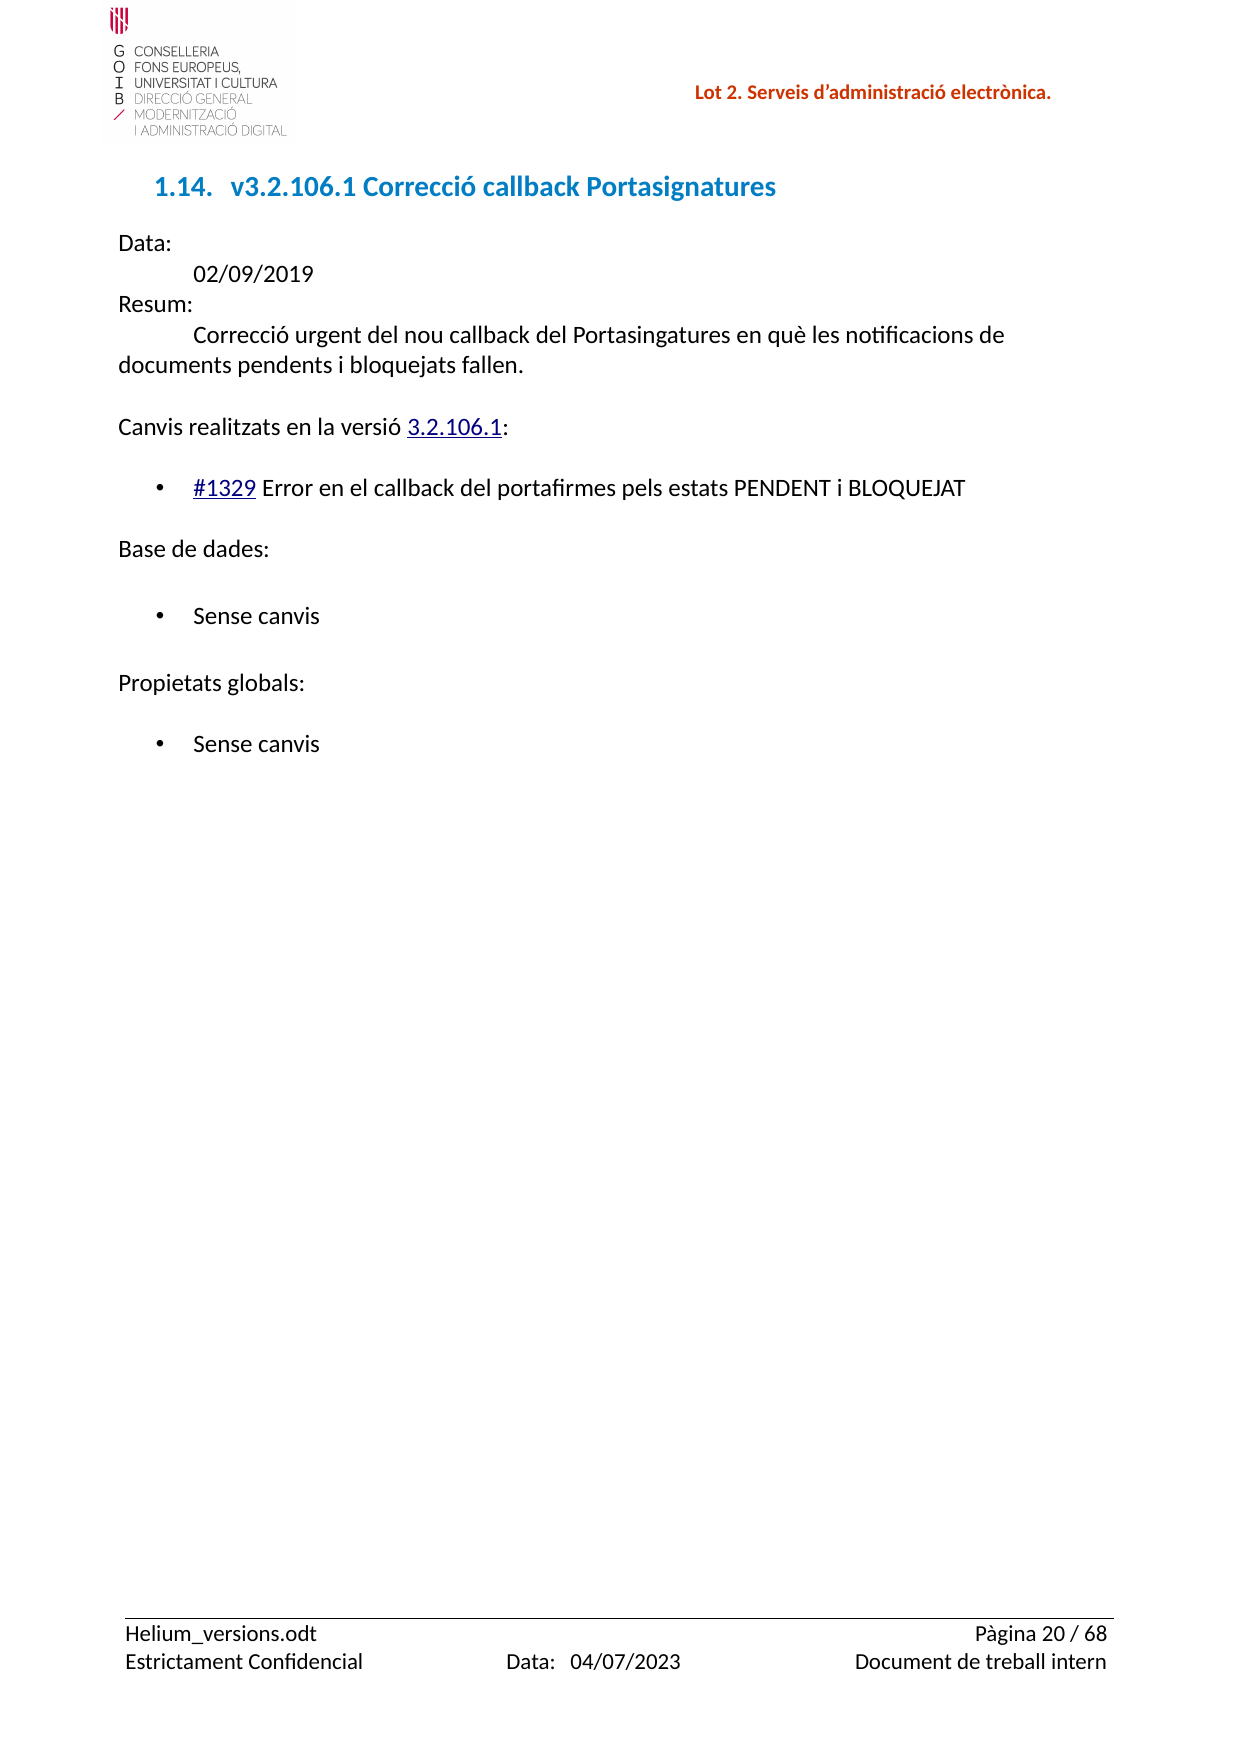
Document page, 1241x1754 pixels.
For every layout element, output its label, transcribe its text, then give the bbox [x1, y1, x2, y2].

text 02/09/2019 [118, 258, 1122, 289]
text Data: [118, 228, 1122, 258]
text Correcció urgent del nou callback del Portasingatures en què les notificacions de documents pendents i bloquejats fallen. [118, 319, 1122, 380]
list Sense canvis [156, 728, 1122, 758]
text Canvis realitzats en la versió 3.2.106.1: [118, 411, 1122, 441]
text Resum: [118, 289, 1122, 319]
subtitle v3.2.106.1 Correcció callback Portasignatures [153, 168, 1122, 204]
text Base de dades: [118, 533, 1122, 563]
list Sense canvis [156, 600, 1122, 630]
picture [100, 0, 297, 144]
text Propietats globals: [118, 667, 1122, 697]
list #1329 Error en el callback del portafirmes pels estats PENDENT i BLOQUEJAT [156, 472, 1122, 502]
